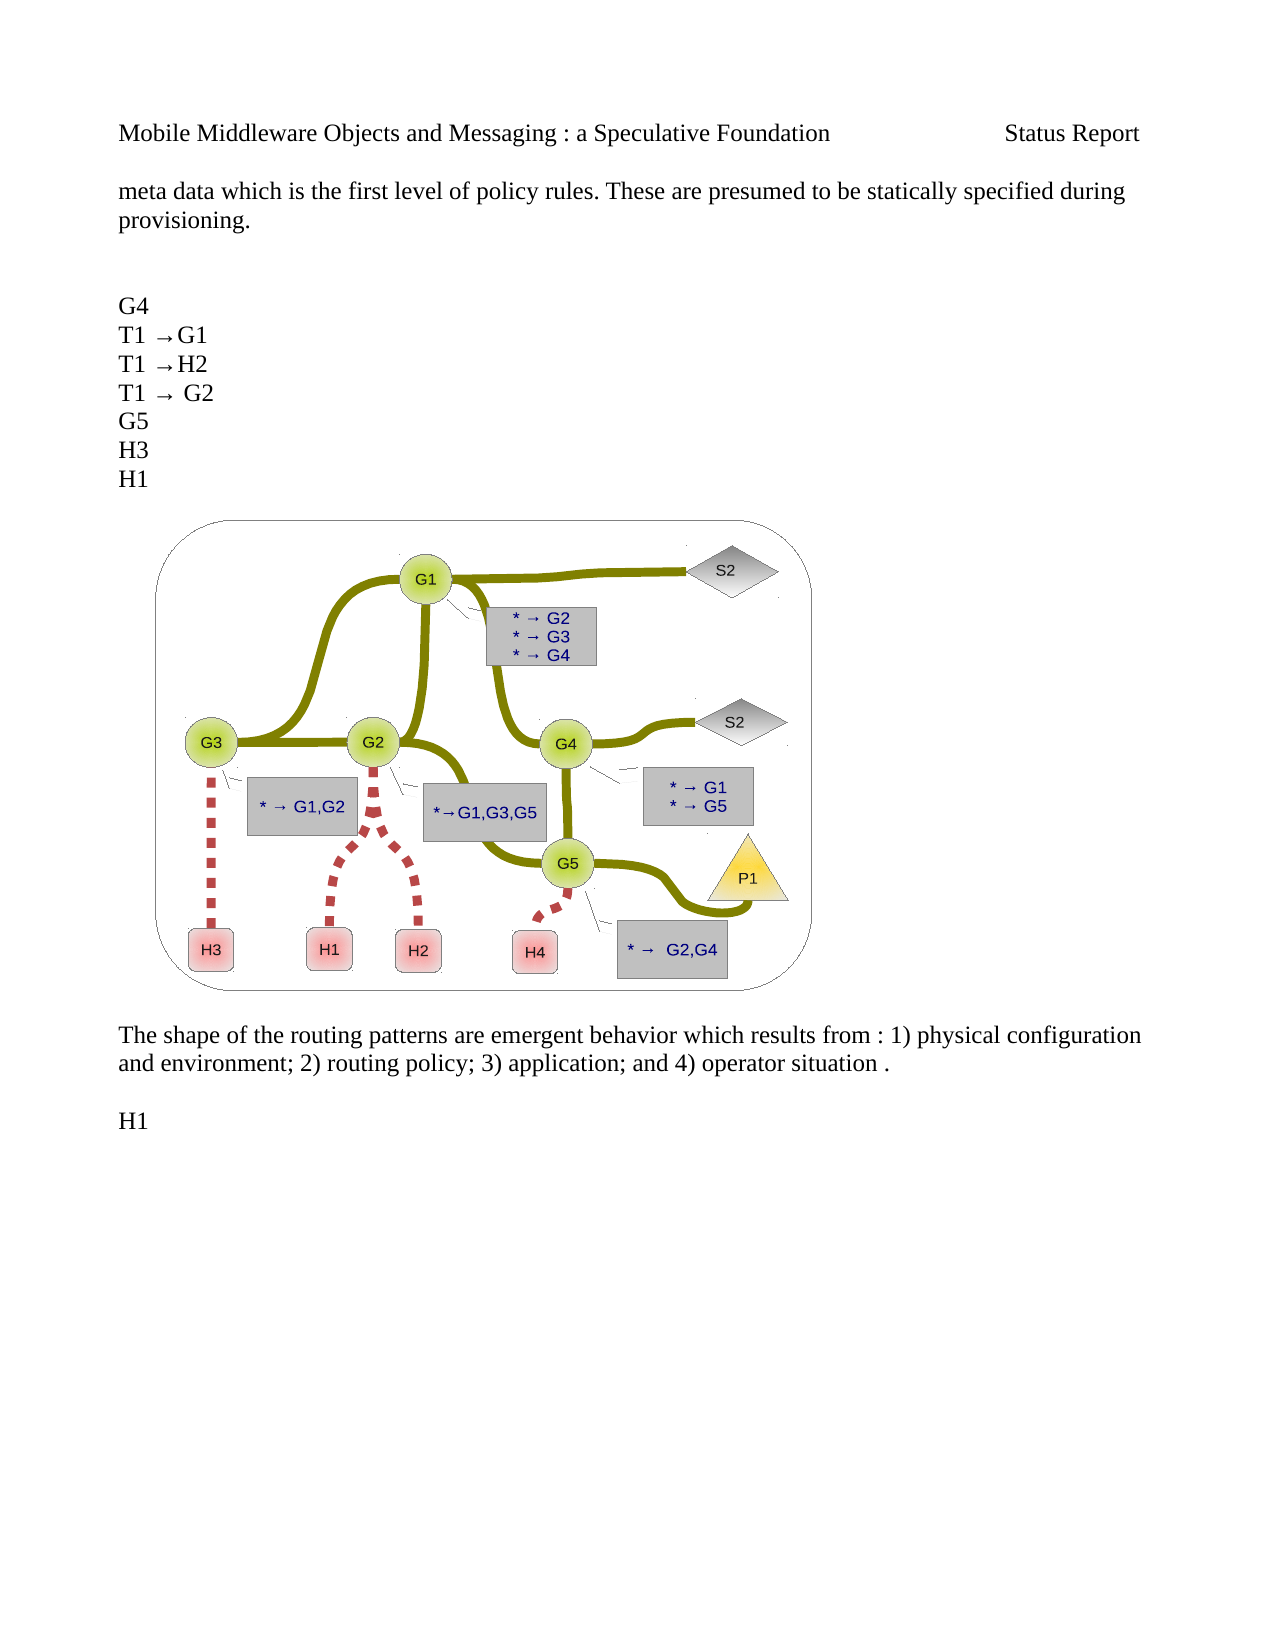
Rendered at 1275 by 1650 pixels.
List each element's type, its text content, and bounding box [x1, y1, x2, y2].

text provisioning. [118, 205, 1157, 234]
text T1 →H2 [118, 349, 1157, 378]
text [734, 863, 762, 871]
text G4 [118, 291, 1157, 320]
text [730, 859, 766, 875]
text T1 → G2 [118, 378, 1157, 406]
text meta data which is the first level of policy rules. These are presumed to be statically specified during [118, 176, 1157, 205]
text The shape of the routing patterns are emergent behavior which results from : 1) physical configuration and environment; 2) routing policy; 3) application; and 4) operator situation . [118, 1020, 1157, 1077]
text H3 [118, 435, 1157, 464]
text T1 →G1 [118, 320, 1157, 349]
text G5 [118, 406, 1157, 435]
text H1 [118, 1106, 1157, 1135]
text H1 [118, 464, 1157, 493]
